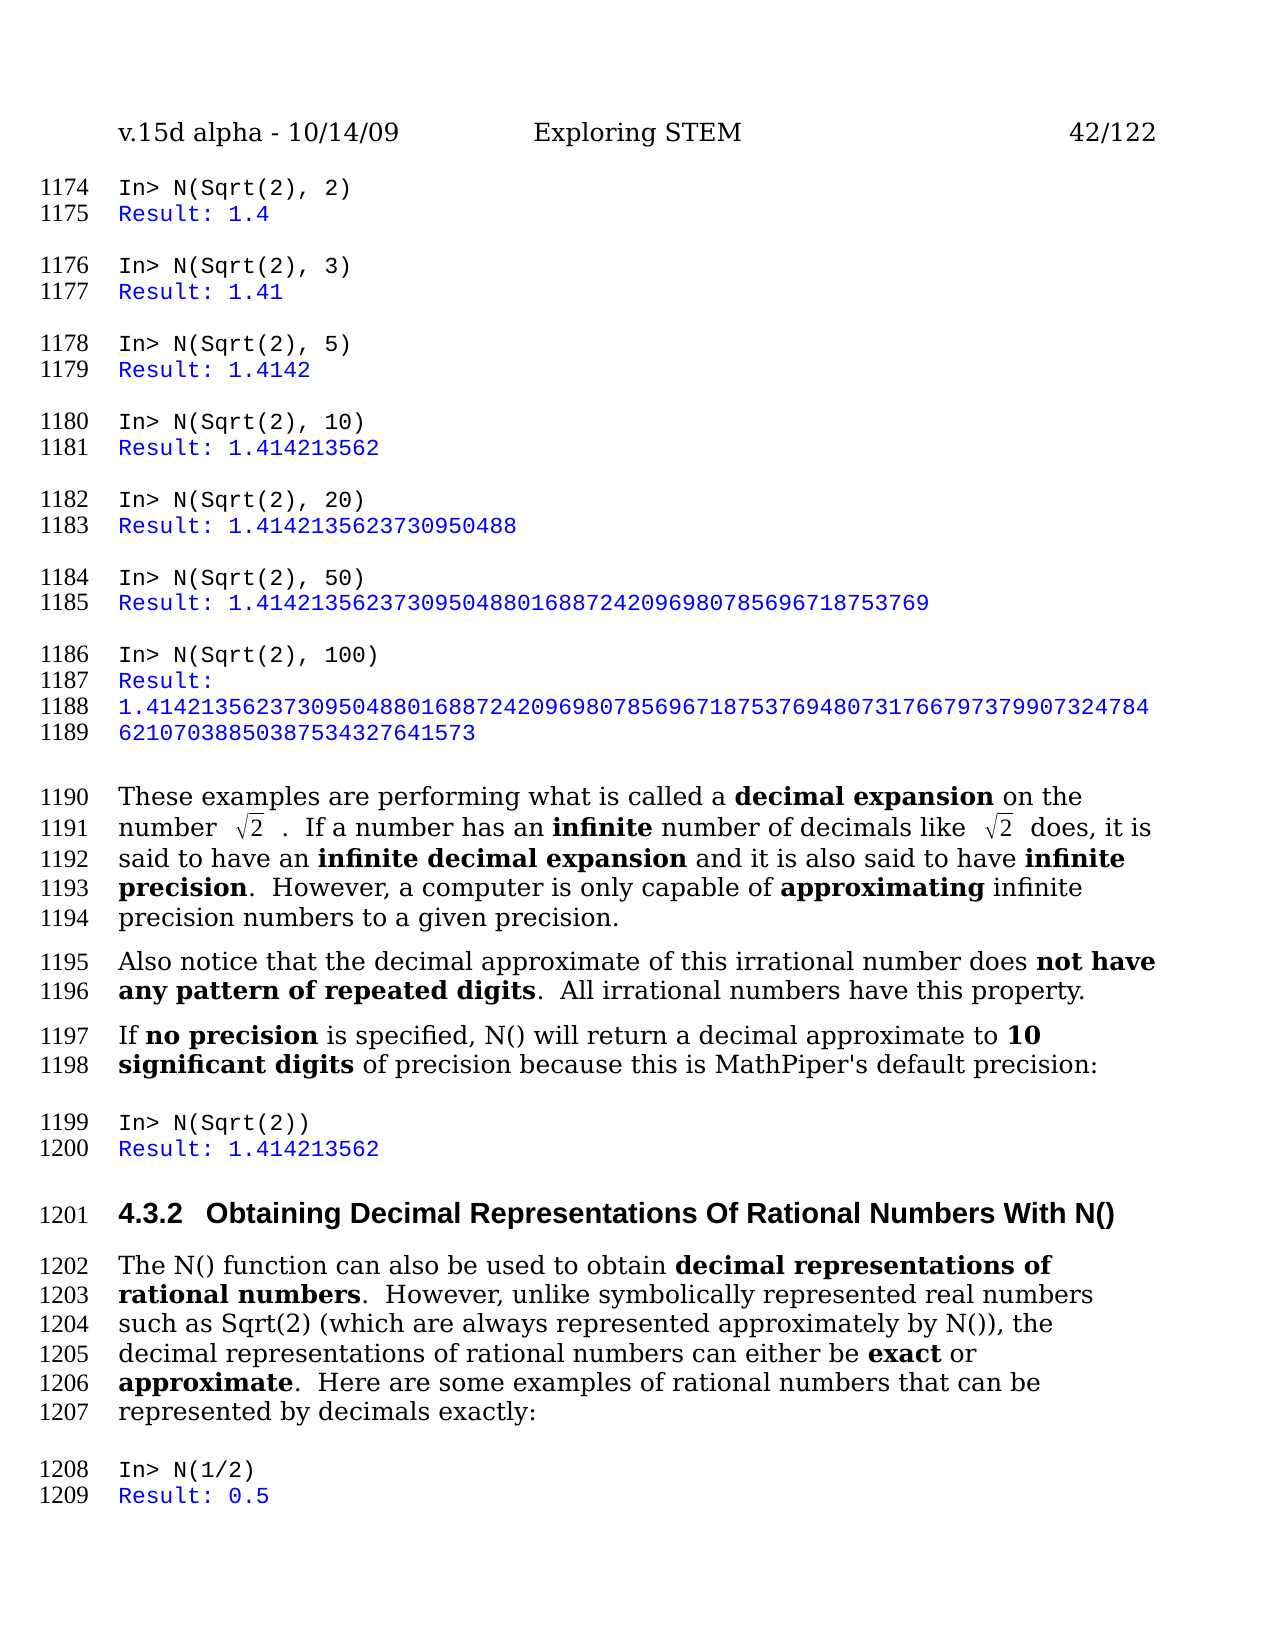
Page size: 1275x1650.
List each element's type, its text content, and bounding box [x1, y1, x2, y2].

text In> N(Sqrt(2), 100) [118, 644, 1157, 669]
text Result: 1.4 [118, 203, 1157, 229]
text In> N(Sqrt(2), 3) [118, 254, 1157, 281]
text These examples are performing what is called a decimal expansion on the number. If a number has an infinite number of decimals likedoes, it is said to have an infinite decimal expansion and it is also said to have infinite precision. However, a computer is only capable of approximating infinite precision numbers to a given precision. [118, 782, 1157, 932]
text Result: 1.41 [118, 281, 1157, 306]
text Result: 1.4142135623730950488016887242096980785696718753769 [118, 592, 1157, 618]
text In> N(Sqrt(2), 5) [118, 332, 1157, 358]
text Result: 1.414213562 [118, 1137, 1157, 1163]
text If no precision is specified, N() will return a decimal approximate to 10 significant digits of precision because this is MathPiper's default precision: [118, 1021, 1157, 1079]
text Result: 1.414213562373095048801688724209698078569671875376948073176679737990732478462107038850387534327641573 [118, 669, 1157, 747]
text In> N(Sqrt(2), 2) [118, 177, 1157, 203]
text In> N(Sqrt(2), 20) [118, 488, 1157, 514]
text In> N(Sqrt(2), 10) [118, 410, 1157, 436]
text Also notice that the decimal approximate of this irrational number does not have any pattern of repeated digits. All irrational numbers have this property. [118, 947, 1157, 1006]
text In> N(1/2) [118, 1459, 1157, 1484]
subtitle Obtaining Decimal Representations Of Rational Numbers With N() [118, 1196, 1157, 1230]
text The N() function can also be used to obtain decimal representations of rational numbers. However, unlike symbolically represented real numbers such as Sqrt(2) (which are always represented approximately by N()), the decimal representations of rational numbers can either be exact or approximate. Here are some examples of rational numbers that can be represented by decimals exactly: [118, 1251, 1157, 1427]
text In> N(Sqrt(2)) [118, 1111, 1157, 1137]
text In> N(Sqrt(2), 50) [118, 566, 1157, 592]
text Result: 0.5 [118, 1484, 1157, 1511]
text Result: 1.4142135623730950488 [118, 514, 1157, 540]
text Result: 1.414213562 [118, 436, 1157, 462]
text Result: 1.4142 [118, 358, 1157, 384]
